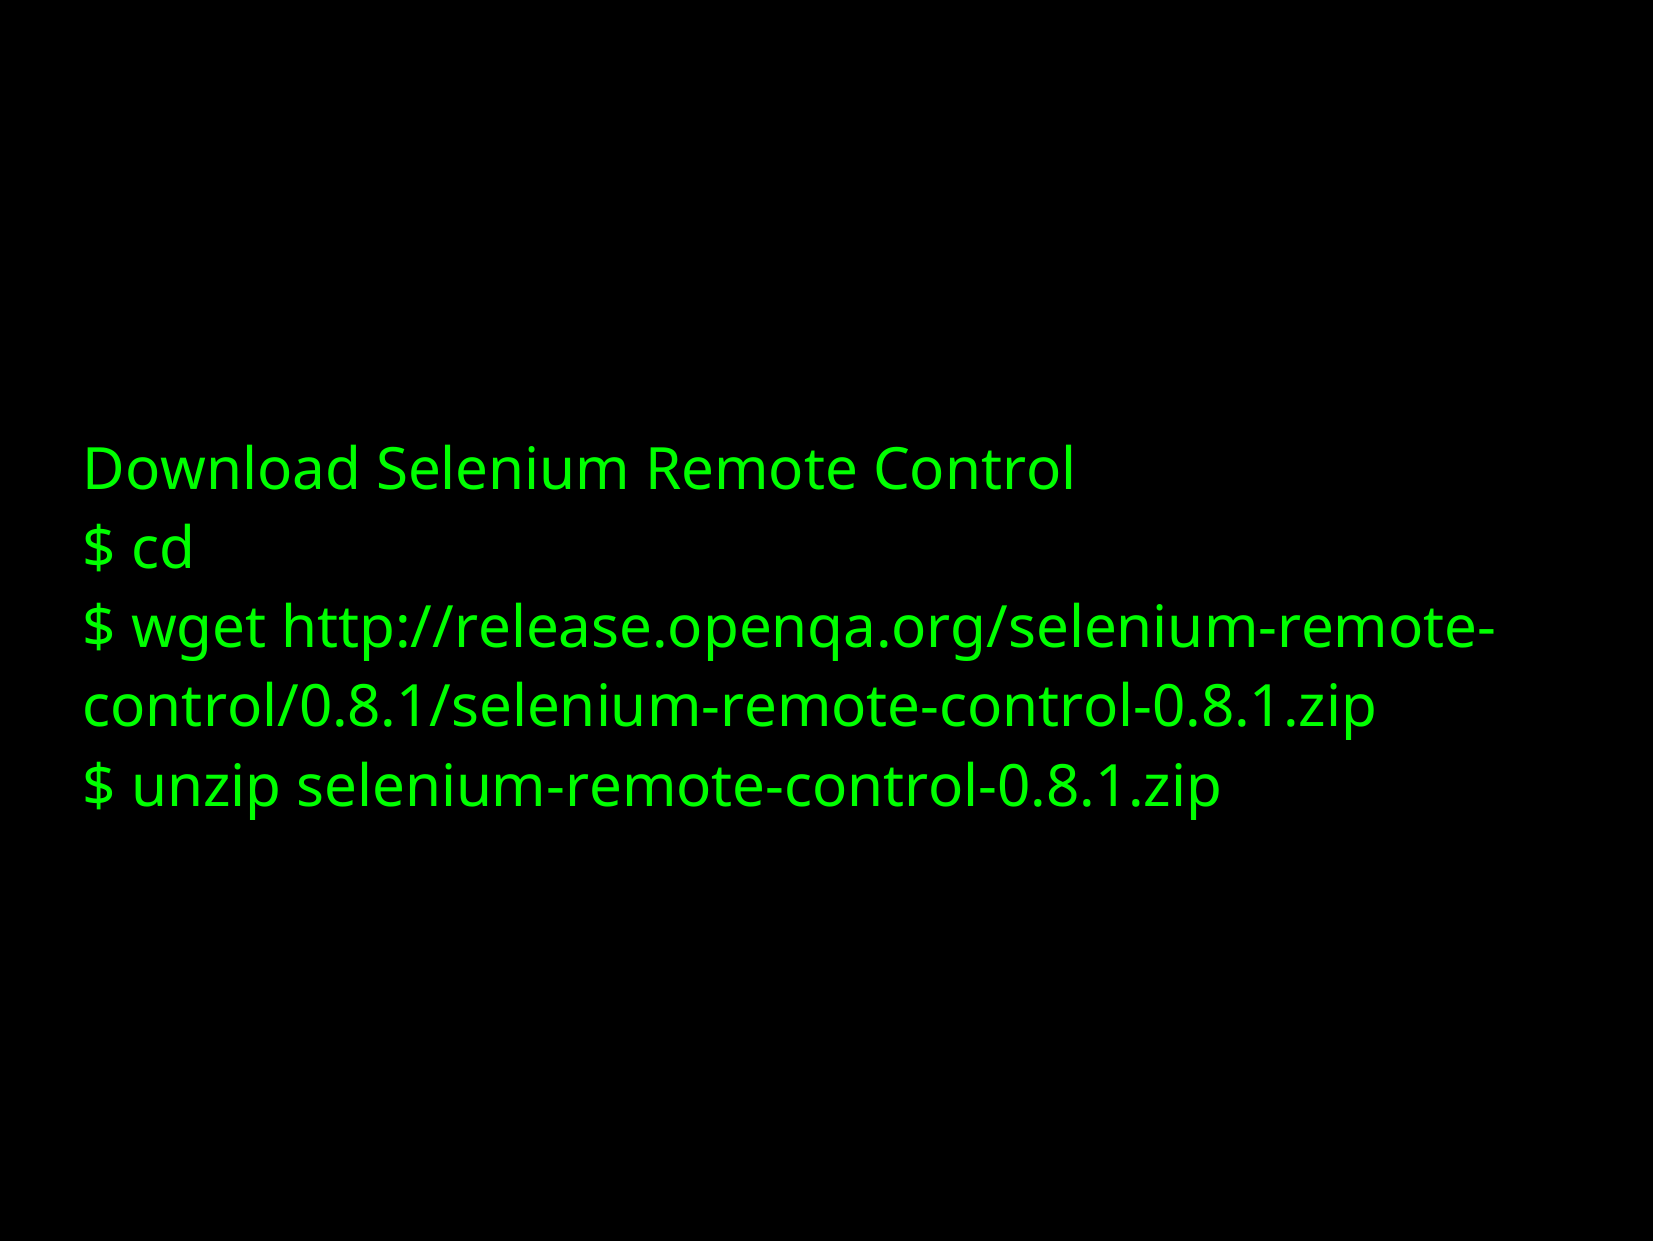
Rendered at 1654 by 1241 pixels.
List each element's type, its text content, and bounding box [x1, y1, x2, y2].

title Download Selenium Remote Control $ cd $ wget http://release.openqa.org/selenium-remote-control/0.8.1/selenium-remote-control-0.8.1.zip $ unzip selenium-remote-control-0.8.1.zip [82, 49, 1571, 1201]
